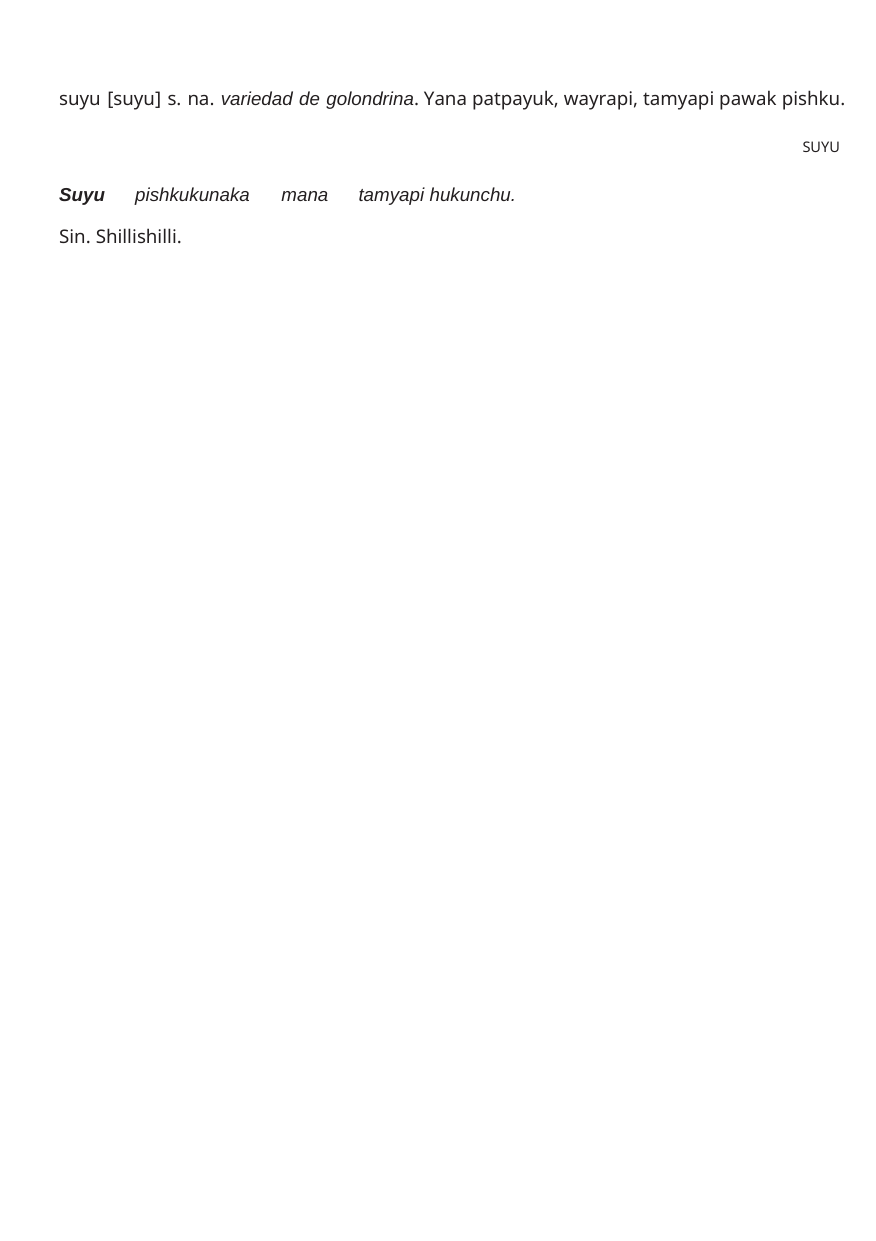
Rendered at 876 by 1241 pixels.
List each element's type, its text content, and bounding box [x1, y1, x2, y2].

text SUYU [19, 137, 840, 157]
text suyu [suyu] s. na. variedad de golondrina. Yana patpayuk, wayrapi, tamyapi pawak pishku. [59, 86, 856, 111]
text Sin. Shillishilli. [59, 223, 856, 248]
text Suyu pishkukunaka mana tamyapi hukunchu. [59, 184, 840, 206]
